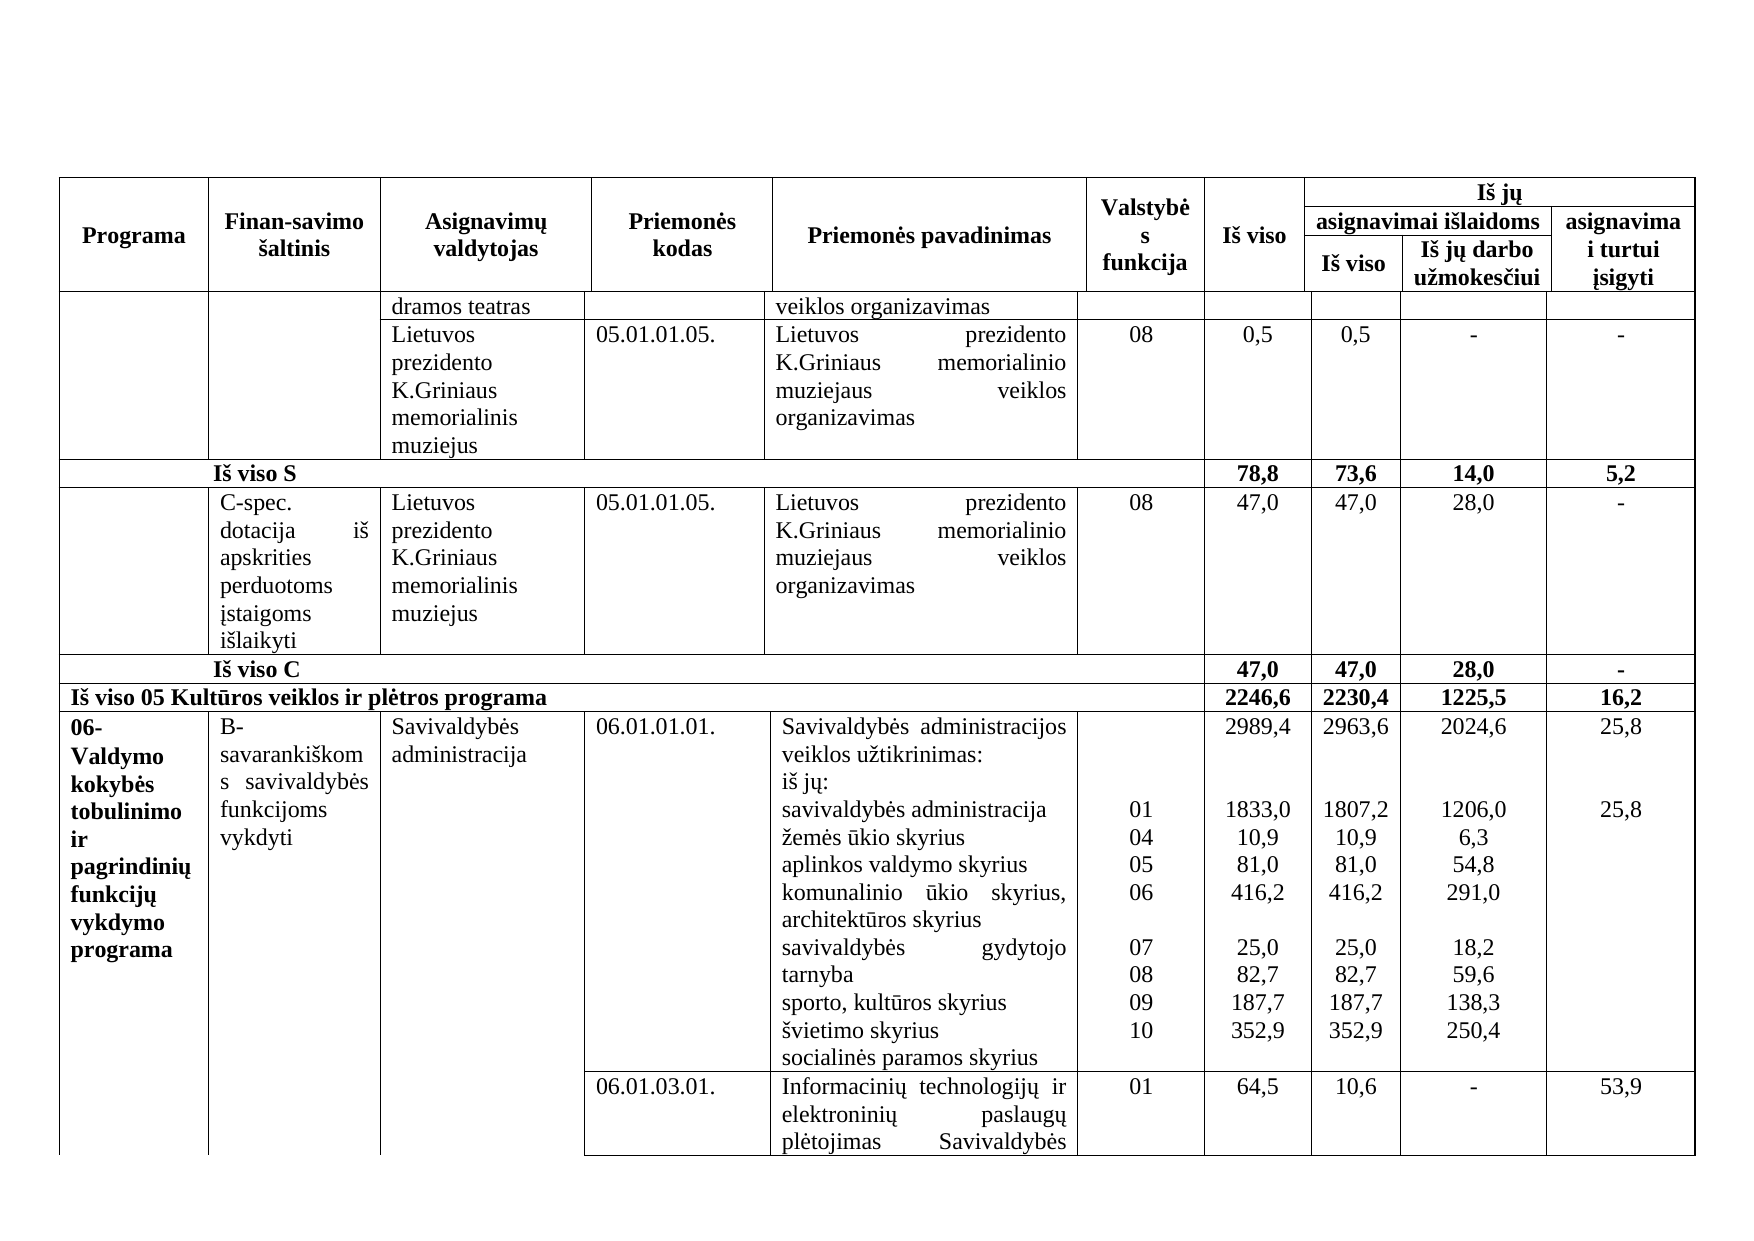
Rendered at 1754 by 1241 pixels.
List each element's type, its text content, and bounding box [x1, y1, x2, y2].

table_cell 2989,4 1833,0 10,9 81,0 416,2 25,0 82,7 187,7 352,9 [1205, 712, 1311, 1071]
table_cell [60, 1071, 208, 1155]
table_cell 0,5 [1312, 320, 1400, 458]
table_cell dramos teatras [381, 292, 584, 319]
table_cell 16,2 [1547, 684, 1694, 711]
table_cell 2963,6 1807,2 10,9 81,0 416,2 25,0 82,7 187,7 352,9 [1312, 712, 1400, 1071]
table_cell Lietuvos prezidento K.Griniaus memorialinis muziejus [381, 320, 584, 458]
table_cell [209, 292, 380, 319]
table_cell [60, 319, 208, 458]
table_cell Iš viso [1305, 236, 1402, 291]
table_cell 06- Valdymo kokybės tobulinimo ir pagrindinių funkcijų vykdymo programa [60, 712, 208, 1071]
table_cell Iš viso 05 Kultūros veiklos ir plėtros programa [60, 684, 1204, 711]
table_cell Lietuvos prezidento K.Griniaus memorialinio muziejaus veiklos organizavimas [765, 320, 1077, 458]
table_cell 25,8 25,8 [1547, 712, 1694, 1071]
table_cell 47,0 [1205, 488, 1311, 654]
table_cell 0,5 [1205, 320, 1311, 458]
table_header Iš viso [1205, 178, 1304, 291]
table_header Priemonės kodas [592, 178, 772, 291]
table_cell [60, 488, 208, 654]
table_cell 05.01.01.05. [585, 488, 764, 654]
table_cell - [1547, 320, 1694, 458]
table_cell 14,0 [1401, 460, 1546, 487]
table_cell - [1401, 292, 1546, 319]
table_header Iš jų [1305, 178, 1694, 206]
table_cell 01 04 05 06 07 08 09 10 [1078, 712, 1204, 1071]
table_cell 5,2 [1547, 460, 1694, 487]
table_cell [1205, 292, 1311, 319]
table_cell 78,8 [1205, 460, 1311, 487]
table_cell [1078, 292, 1204, 319]
table_cell 08 [1078, 320, 1204, 458]
table_cell 64,5 [1205, 1072, 1311, 1155]
table_cell 06.01.01.01. [585, 712, 770, 1071]
table_cell 2230,4 [1312, 684, 1400, 711]
table_cell asignavimai turtui įsigyti [1552, 207, 1694, 291]
table_cell [209, 319, 380, 458]
table_cell 01 [1078, 1072, 1204, 1155]
table_cell 1225,5 [1401, 684, 1546, 711]
table_cell 47,0 [1312, 655, 1400, 682]
table_cell 28,0 [1401, 488, 1546, 654]
table_cell [1547, 292, 1694, 319]
table_header Valstybės funkcija [1087, 178, 1204, 291]
table_cell Lietuvos prezidento K.Griniaus memorialinio muziejaus veiklos organizavimas [765, 488, 1077, 654]
table_cell 08 [1078, 488, 1204, 654]
table_cell veiklos organizavimas [765, 292, 1077, 319]
table_header Priemonės pavadinimas [773, 178, 1086, 291]
table_cell [585, 292, 764, 319]
table_cell Savivaldybės administracijos veiklos užtikrinimas: iš jų: savivaldybės administracija žemės ūkio skyrius aplinkos valdymo skyrius komunalinio ūkio skyrius, architektūros skyrius savivaldybės gydytojo tarnyba sporto, kultūros skyrius švietimo skyrius socialinės paramos skyrius [771, 712, 1077, 1071]
table_cell Savivaldybės administracija [381, 712, 584, 1071]
table_cell - [1401, 320, 1546, 458]
table_cell 05.01.01.05. [585, 320, 764, 458]
table_cell 47,0 [1205, 655, 1311, 682]
table_cell 2024,6 1206,0 6,3 54,8 291,0 18,2 59,6 138,3 250,4 [1401, 712, 1546, 1071]
table_cell 53,9 [1547, 1072, 1694, 1155]
table_cell asignavimai išlaidoms [1305, 207, 1551, 234]
table_cell 06.01.03.01. [585, 1072, 770, 1155]
table_cell [60, 292, 208, 319]
table_cell 73,6 [1312, 460, 1400, 487]
table_header Programa [60, 178, 208, 291]
table_cell C-spec. dotacija iš apskrities perduotoms įstaigoms išlaikyti [209, 488, 380, 654]
table_cell - [1547, 655, 1694, 682]
table_cell Iš jų darbo užmokesčiui [1403, 236, 1551, 291]
table_header Asignavimų valdytojas [381, 178, 591, 291]
table_cell - [1547, 488, 1694, 654]
table_cell [381, 1071, 584, 1155]
table_cell Lietuvos prezidento K.Griniaus memorialinis muziejus [381, 488, 584, 654]
table_cell [1312, 292, 1400, 319]
table_cell 2246,6 [1205, 684, 1311, 711]
table_cell B-savarankiškoms savivaldybės funkcijoms vykdyti [209, 712, 380, 1155]
table_cell - [1401, 1072, 1546, 1155]
table_cell 47,0 [1312, 488, 1400, 654]
table_cell 28,0 [1401, 655, 1546, 682]
table_cell Iš viso S [60, 460, 1204, 487]
table_cell Informacinių technologijų ir elektroninių paslaugų plėtojimas Savivaldybės [771, 1072, 1077, 1155]
table_cell Iš viso C [60, 655, 1204, 682]
table_cell 10,6 [1312, 1072, 1400, 1155]
table_header Finan-savimo šaltinis [209, 178, 380, 291]
